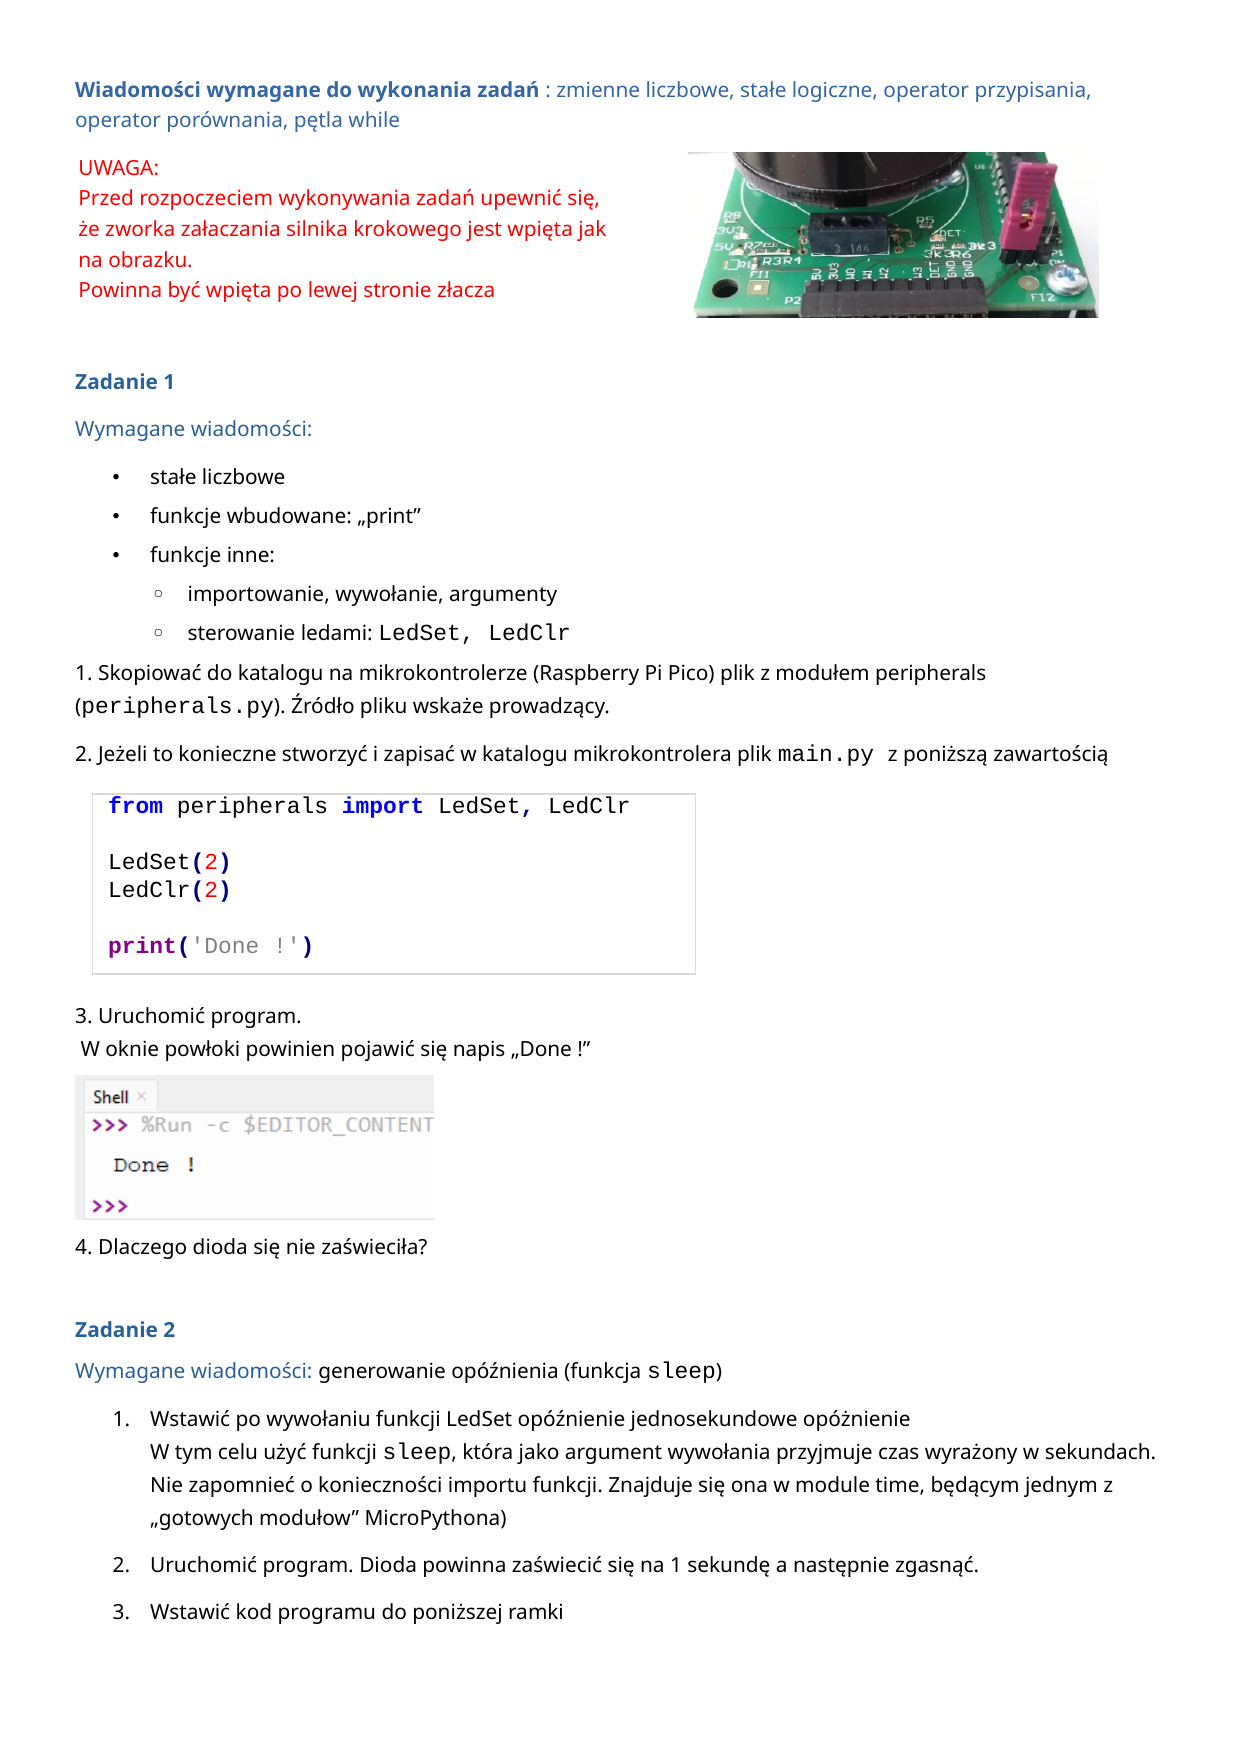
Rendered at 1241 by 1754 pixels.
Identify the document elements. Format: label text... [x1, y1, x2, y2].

picture [75, 1075, 435, 1220]
text Zadanie 2 [75, 1315, 1165, 1343]
text from peripherals import LedSet, LedClr [108, 795, 681, 821]
list funkcje inne: [112, 540, 1165, 568]
table_header [621, 153, 1166, 337]
list Wstawić kod programu do poniższej ramki [112, 1597, 1165, 1626]
text print('Done !') [108, 934, 681, 960]
text Wymagane wiadomości: [75, 414, 1165, 443]
picture [687, 152, 1099, 318]
text Wiadomości wymagane do wykonania zadań : zmienne liczbowe, stałe logiczne, operator przypisania, operator porównania, pętla while [75, 75, 1165, 134]
text Zadanie 1 [75, 337, 1165, 396]
text 2. Jeżeli to konieczne stworzyć i zapisać w katalogu mikrokontrolera plik main.py z poniższą zawartością [75, 739, 1165, 768]
list funkcje wbudowane: „print” [112, 501, 1165, 529]
text LedSet(2) [108, 851, 681, 876]
text 1. Skopiować do katalogu na mikrokontrolerze (Raspberry Pi Pico) plik z modułem peripherals (peripherals.py). Źródło pliku wskaże prowadzący. [75, 658, 1165, 720]
list Uruchomić program. Dioda powinna zaświecić się na 1 sekundę a następnie zgasnąć. [112, 1550, 1165, 1578]
list importowanie, wywołanie, argumenty [150, 579, 1165, 608]
text 4. Dlaczego dioda się nie zaświeciła? [75, 1232, 1165, 1261]
list stałe liczbowe [112, 462, 1165, 490]
list sterowanie ledami: LedSet, LedClr [150, 618, 1165, 648]
list Wstawić po wywołaniu funkcji LedSet opóźnienie jednosekundowe opóżnienie W tym celu użyć funkcji sleep, która jako argument wywołania przyjmuje czas wyrażony w sekundach. Nie zapomnieć o konieczności importu funkcji. Znajduje się ona w module time, będącym jednym z „gotowych modułow” MicroPythona) [112, 1404, 1165, 1531]
text 3. Uruchomić program. W oknie powłoki powinien pojawić się napis „Done !” [75, 1001, 1165, 1062]
text LedClr(2) [108, 878, 681, 904]
table_header UWAGA: Przed rozpoczeciem wykonywania zadań upewnić się, że zworka załaczania silnika krokowego jest wpięta jak na obrazku. Powinna być wpięta po lewej stronie złacza [78, 153, 621, 337]
text Wymagane wiadomości: generowanie opóźnienia (funkcja sleep) [75, 1356, 1165, 1385]
